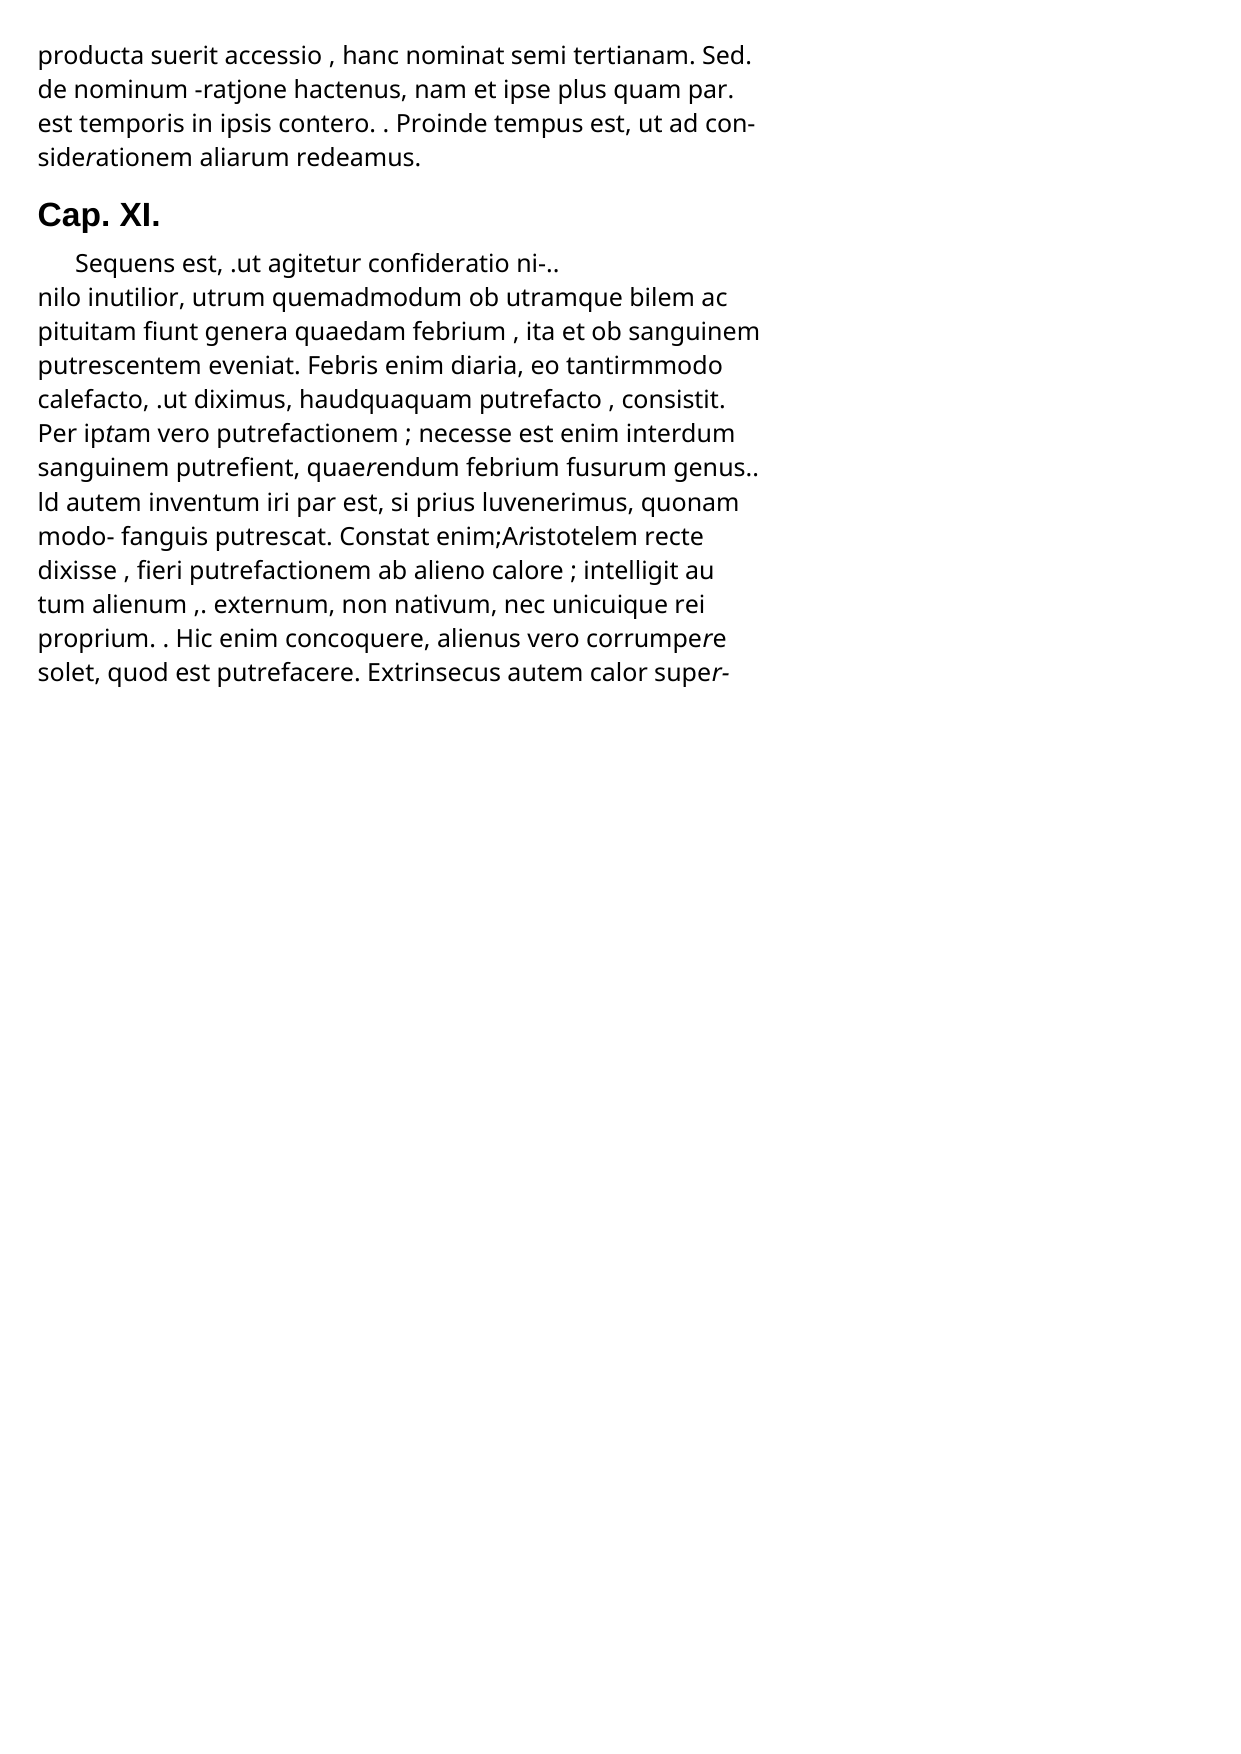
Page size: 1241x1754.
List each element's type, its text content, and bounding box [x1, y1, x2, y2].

subtitle Cap. XI. [37, 194, 1203, 233]
text Sequens est, .ut agitetur confideratio ni-.. nilo inutilior, utrum quemadmodum ob utramque bilem ac pituitam fiunt genera quaedam febrium , ita et ob sanguinem putrescentem eveniat. Febris enim diaria, eo tantirmmodo calefacto, .ut diximus, haudquaquam putrefacto , consistit. Per iptam vero putrefactionem ; necesse est enim interdum sanguinem putrefient, quaerendum febrium fusurum genus.. ld autem inventum iri par est, si prius luvenerimus, quonam modo- fanguis putrescat. Constat enim;Aristotelem recte dixisse , fieri putrefactionem ab alieno calore ; intelligit au tum alienum ,. externum, non nativum, nec unicuique rei proprium. . Hic enim concoquere, alienus vero corrumpere solet, quod est putrefacere. Extrinsecus autem calor super- [37, 246, 1203, 688]
text producta suerit accessio , hanc nominat semi tertianam. Sed. de nominum -ratjone hactenus, nam et ipse plus quam par. est temporis in ipsis contero. . Proinde tempus est, ut ad con- siderationem aliarum redeamus. [37, 37, 1203, 174]
